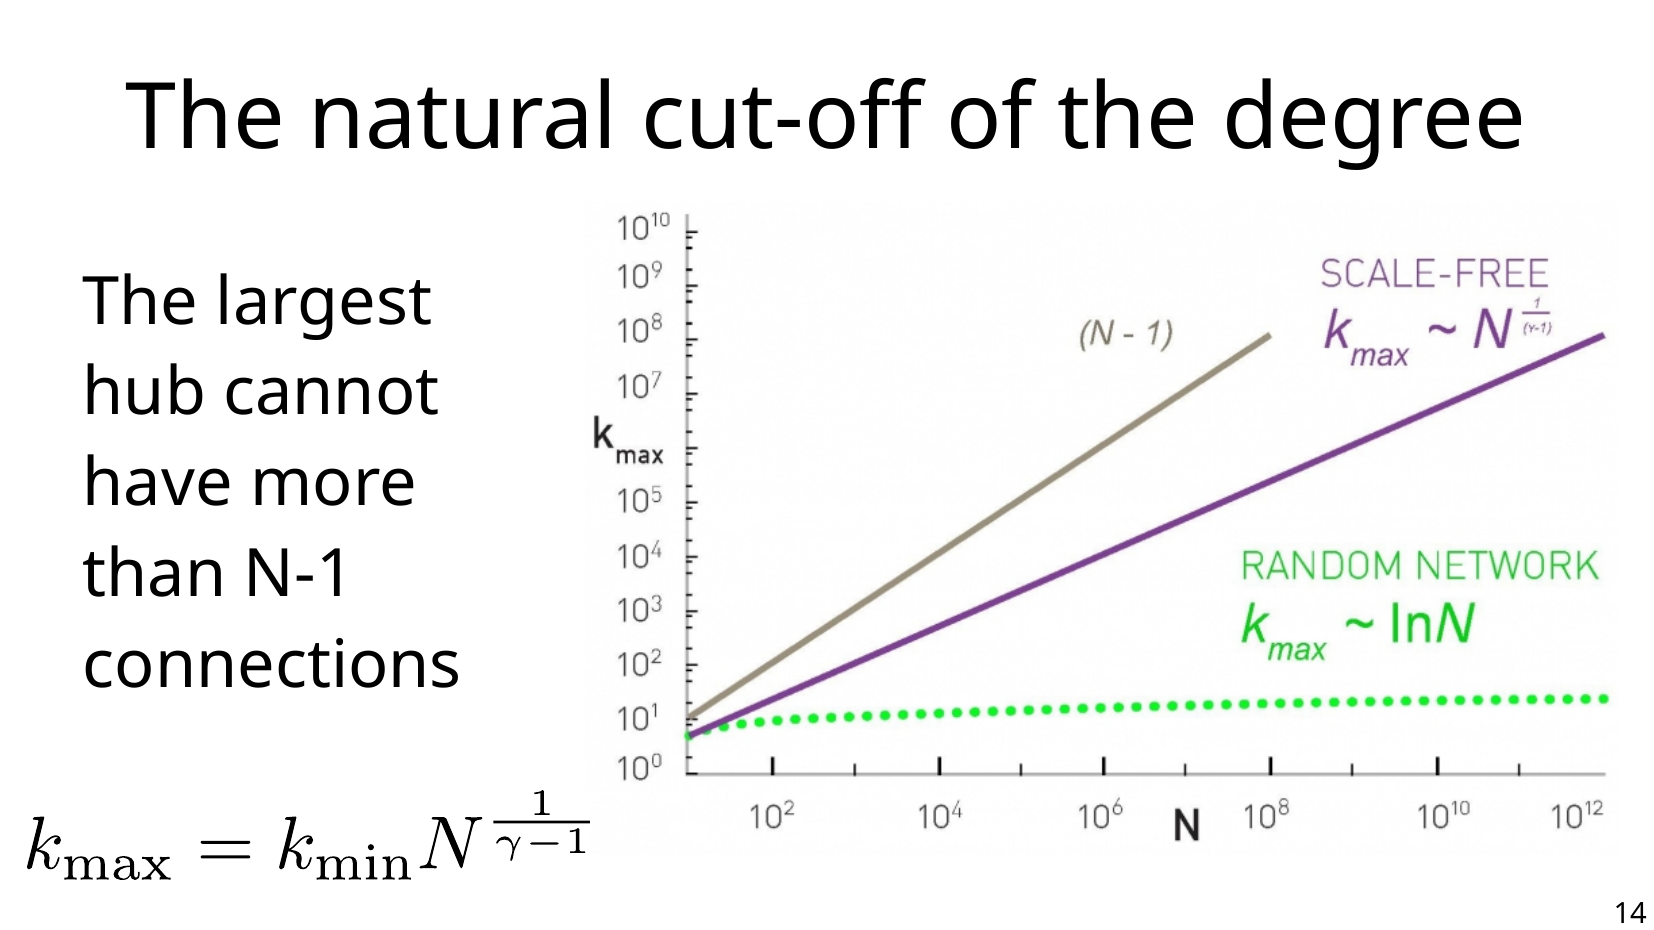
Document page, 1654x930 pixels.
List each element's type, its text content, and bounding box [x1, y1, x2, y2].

picture [585, 202, 1619, 856]
title The natural cut-off of the degree [82, 1, 1571, 225]
list The largest hub cannot have more than N-1 connections [82, 252, 571, 790]
text_box [22, 789, 590, 880]
